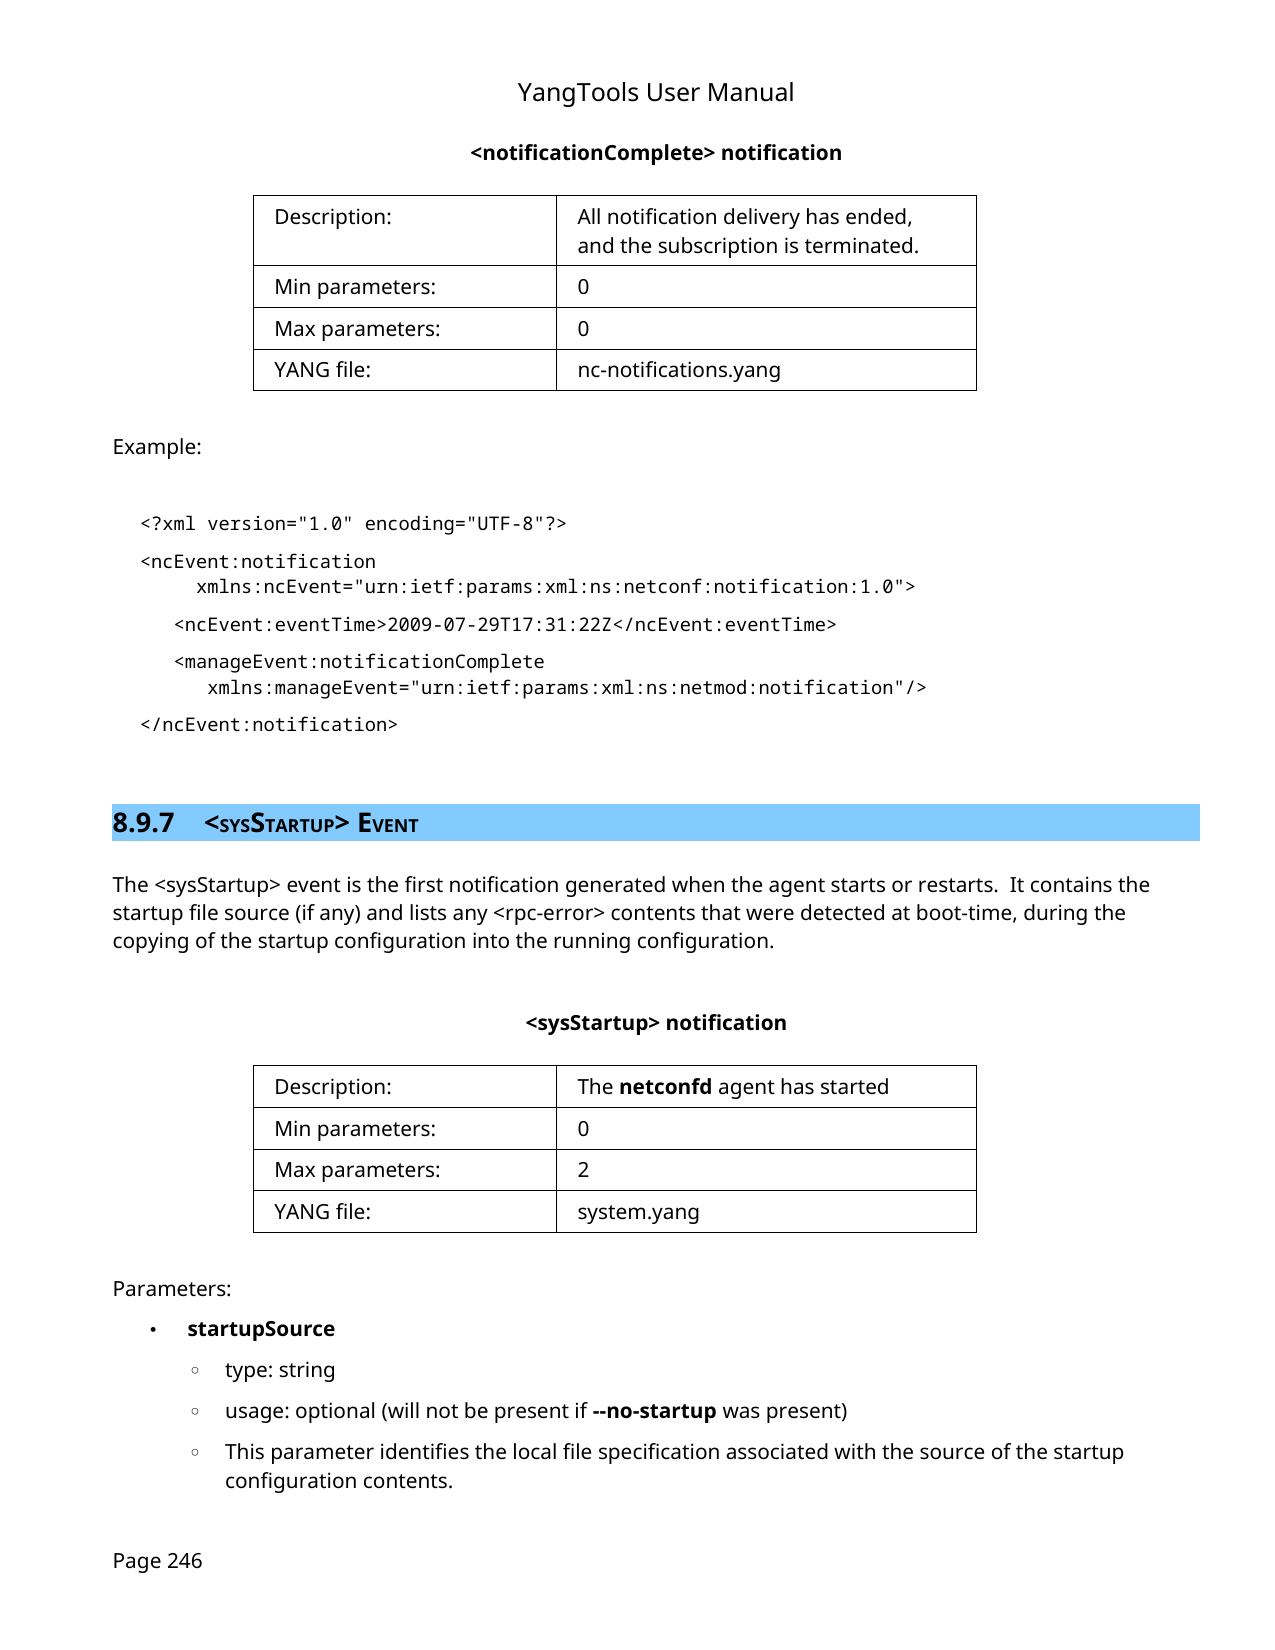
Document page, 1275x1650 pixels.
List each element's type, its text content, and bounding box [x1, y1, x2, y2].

list startupSource [150, 1314, 1200, 1343]
text </ncEvent:notification> [139, 712, 1200, 737]
text <?xml version="1.0" encoding="UTF-8"?> [139, 511, 1200, 536]
table_header The netconfd agent has started [557, 1066, 976, 1107]
subtitle <sysStartup> Event [112, 804, 1200, 841]
table_header All notification delivery has ended, and the subscription is terminated. [557, 196, 976, 265]
table_cell Max parameters: [254, 308, 556, 348]
list type: string [187, 1356, 1200, 1384]
text Parameters: [112, 1274, 1200, 1302]
table_header Description: [254, 196, 556, 265]
table_cell 2 [557, 1150, 976, 1190]
text <manageEvent:notificationComplete xmlns:manageEvent="urn:ietf:params:xml:ns:netmod:notification"/> [139, 648, 1200, 699]
table_cell YANG file: [254, 1191, 556, 1232]
text Example: [112, 432, 1200, 461]
text <ncEvent:eventTime>2009-07-29T17:31:22Z</ncEvent:eventTime> [139, 611, 1200, 637]
table_cell Min parameters: [254, 1108, 556, 1148]
table_cell Max parameters: [254, 1150, 556, 1190]
table_cell Min parameters: [254, 266, 556, 307]
text <ncEvent:notification xmlns:ncEvent="urn:ietf:params:xml:ns:netconf:notification:1.0"> [139, 548, 1200, 599]
table_cell 0 [557, 1108, 976, 1148]
subtitle <notificationComplete> notification [127, 138, 1185, 167]
table_cell 0 [557, 266, 976, 307]
subtitle <sysStartup> notification [127, 1008, 1185, 1037]
list usage: optional (will not be present if --no-startup was present) [187, 1396, 1200, 1425]
table_cell nc-notifications.yang [557, 350, 976, 390]
table_cell system.yang [557, 1191, 976, 1232]
list This parameter identifies the local file specification associated with the source of the startup configuration contents. [187, 1437, 1200, 1494]
table_cell YANG file: [254, 350, 556, 390]
text The <sysStartup> event is the first notification generated when the agent starts or restarts. It contains the startup file source (if any) and lists any <rpc-error> contents that were detected at boot-time, during the copying of the startup configuration into the running configuration. [112, 870, 1200, 955]
table_cell 0 [557, 308, 976, 348]
table_header Description: [254, 1066, 556, 1107]
